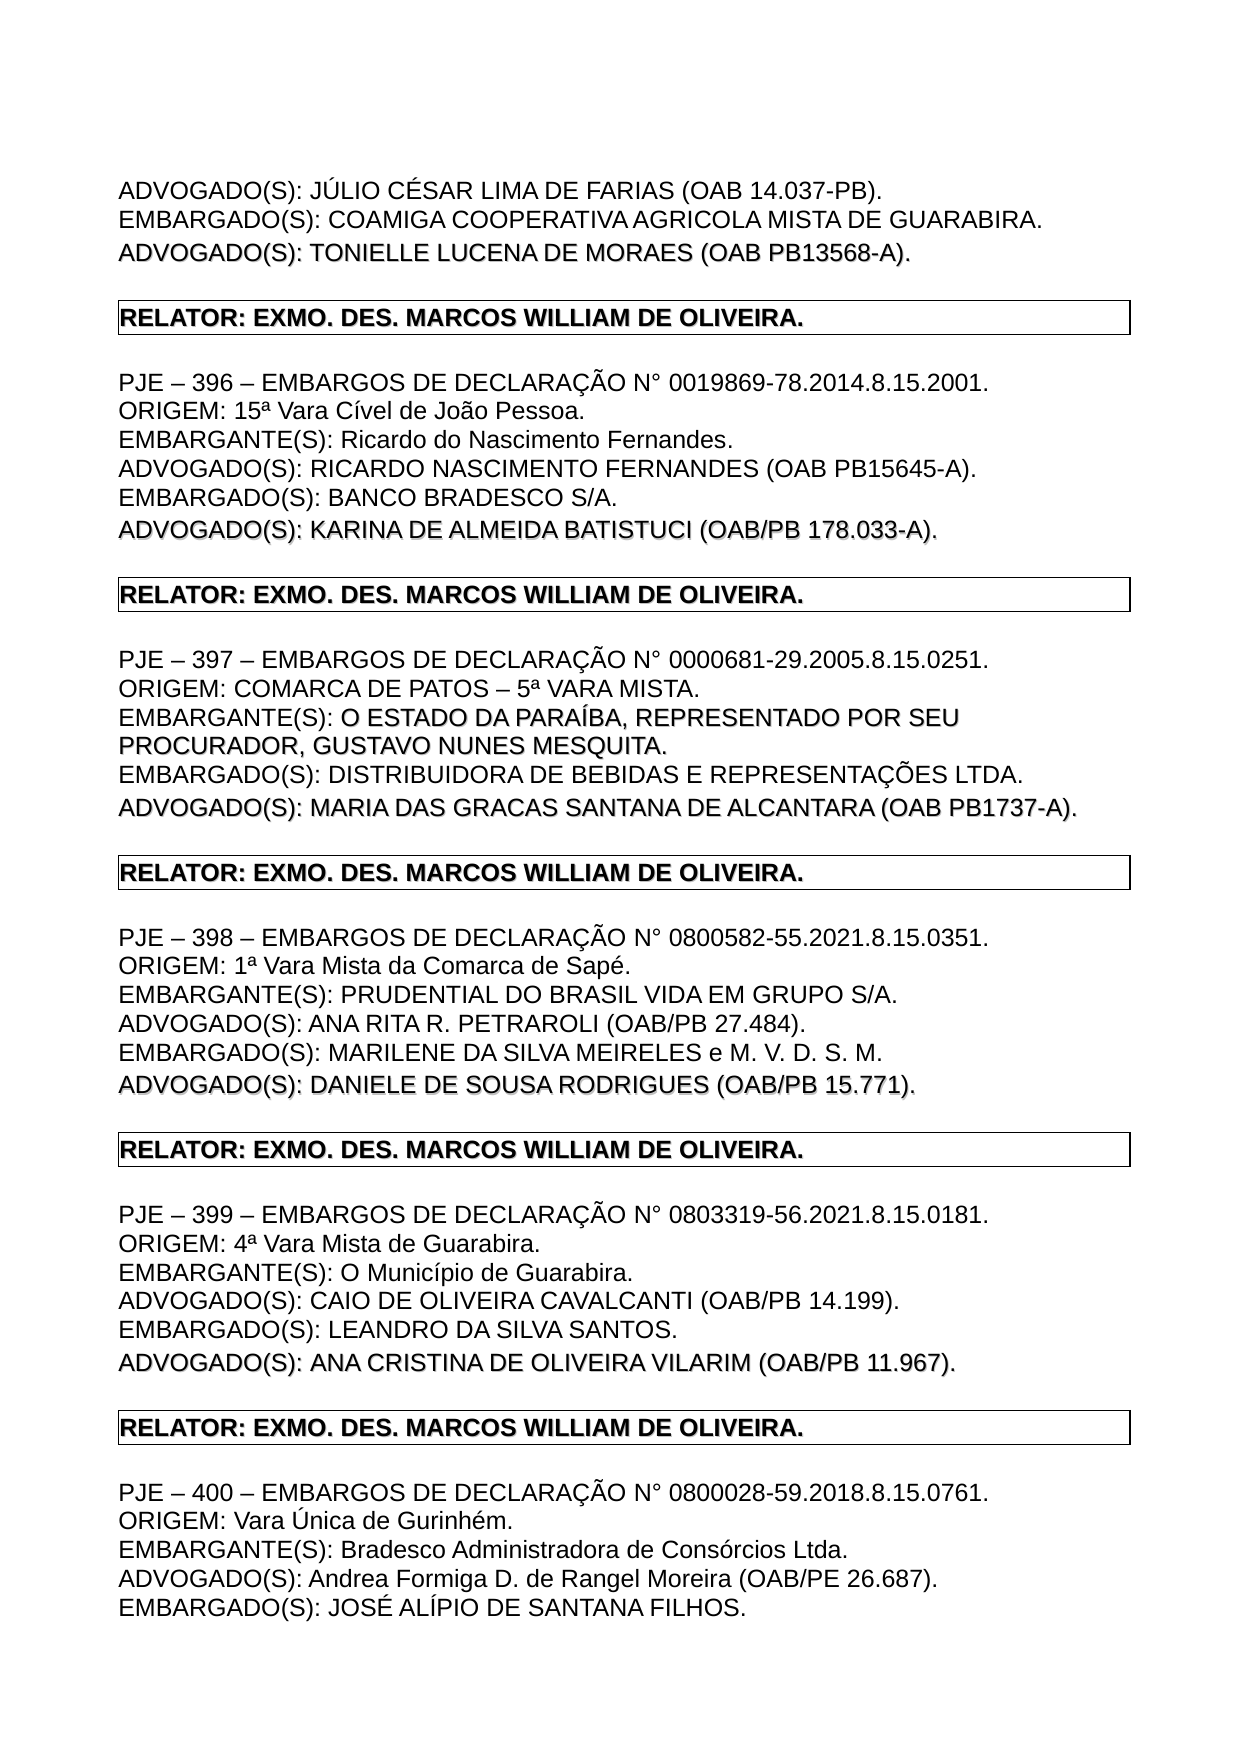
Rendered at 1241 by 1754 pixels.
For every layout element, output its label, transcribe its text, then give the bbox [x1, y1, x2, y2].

text ADVOGADO(S): KARINA DE ALMEIDA BATISTUCI (OAB/PB 178.033-A). [118, 516, 1131, 544]
text ADVOGADO(S): ANA RITA R. PETRAROLI (OAB/PB 27.484). [118, 1009, 1122, 1038]
text ADVOGADO(S): DANIELE DE SOUSA RODRIGUES (OAB/PB 15.771). [118, 1071, 1131, 1099]
text RELATOR: EXMO. DES. MARCOS WILLIAM DE OLIVEIRA. [119, 301, 1129, 334]
text PJE – 400 – EMBARGOS DE DECLARAÇÃO N° 0800028-59.2018.8.15.0761. [118, 1478, 1122, 1506]
text EMBARGANTE(S): O Município de Guarabira. [118, 1258, 1122, 1286]
text EMBARGADO(S): COAMIGA COOPERATIVA AGRICOLA MISTA DE GUARABIRA. [118, 205, 1122, 234]
text RELATOR: EXMO. DES. MARCOS WILLIAM DE OLIVEIRA. [119, 578, 1129, 611]
text ORIGEM: Vara Única de Gurinhém. [118, 1506, 1122, 1535]
text ORIGEM: 1ª Vara Mista da Comarca de Sapé. [118, 951, 1122, 980]
text ADVOGADO(S): MARIA DAS GRACAS SANTANA DE ALCANTARA (OAB PB1737-A). [118, 793, 1131, 822]
text EMBARGADO(S): LEANDRO DA SILVA SANTOS. [118, 1315, 1122, 1344]
text PJE – 397 – EMBARGOS DE DECLARAÇÃO N° 0000681-29.2005.8.15.0251. [118, 645, 1122, 674]
text RELATOR: EXMO. DES. MARCOS WILLIAM DE OLIVEIRA. [119, 1133, 1129, 1166]
text PJE – 396 – EMBARGOS DE DECLARAÇÃO N° 0019869-78.2014.8.15.2001. [118, 368, 1122, 396]
text ORIGEM: COMARCA DE PATOS – 5ª VARA MISTA. [118, 674, 1122, 703]
text EMBARGADO(S): DISTRIBUIDORA DE BEBIDAS E REPRESENTAÇÕES LTDA. [118, 760, 1122, 789]
text EMBARGADO(S): BANCO BRADESCO S/A. [118, 483, 1122, 511]
text PJE – 399 – EMBARGOS DE DECLARAÇÃO N° 0803319-56.2021.8.15.0181. [118, 1200, 1122, 1229]
text ORIGEM: 15ª Vara Cível de João Pessoa. [118, 396, 1122, 425]
text ADVOGADO(S): Andrea Formiga D. de Rangel Moreira (OAB/PE 26.687). [118, 1564, 1122, 1593]
text ADVOGADO(S): RICARDO NASCIMENTO FERNANDES (OAB PB15645-A). [118, 454, 1122, 483]
text EMBARGANTE(S): Ricardo do Nascimento Fernandes. [118, 425, 1122, 454]
text RELATOR: EXMO. DES. MARCOS WILLIAM DE OLIVEIRA. [119, 856, 1129, 889]
text EMBARGANTE(S): O ESTADO DA PARAÍBA, REPRESENTADO POR SEU PROCURADOR, GUSTAVO NUNES MESQUITA. [118, 703, 1122, 760]
text ADVOGADO(S): JÚLIO CÉSAR LIMA DE FARIAS (OAB 14.037-PB). [118, 176, 1122, 205]
text ADVOGADO(S): ANA CRISTINA DE OLIVEIRA VILARIM (OAB/PB 11.967). [118, 1348, 1131, 1377]
text PJE – 398 – EMBARGOS DE DECLARAÇÃO N° 0800582-55.2021.8.15.0351. [118, 923, 1122, 951]
text RELATOR: EXMO. DES. MARCOS WILLIAM DE OLIVEIRA. [119, 1411, 1129, 1444]
text EMBARGANTE(S): PRUDENTIAL DO BRASIL VIDA EM GRUPO S/A. [118, 980, 1122, 1009]
text EMBARGADO(S): MARILENE DA SILVA MEIRELES e M. V. D. S. M. [118, 1038, 1122, 1066]
text EMBARGANTE(S): Bradesco Administradora de Consórcios Ltda. [118, 1535, 1122, 1564]
text ADVOGADO(S): CAIO DE OLIVEIRA CAVALCANTI (OAB/PB 14.199). [118, 1286, 1122, 1315]
text ADVOGADO(S): TONIELLE LUCENA DE MORAES (OAB PB13568-A). [118, 238, 1131, 267]
text ORIGEM: 4ª Vara Mista de Guarabira. [118, 1229, 1122, 1258]
text EMBARGADO(S): JOSÉ ALÍPIO DE SANTANA FILHOS. [118, 1593, 1122, 1621]
